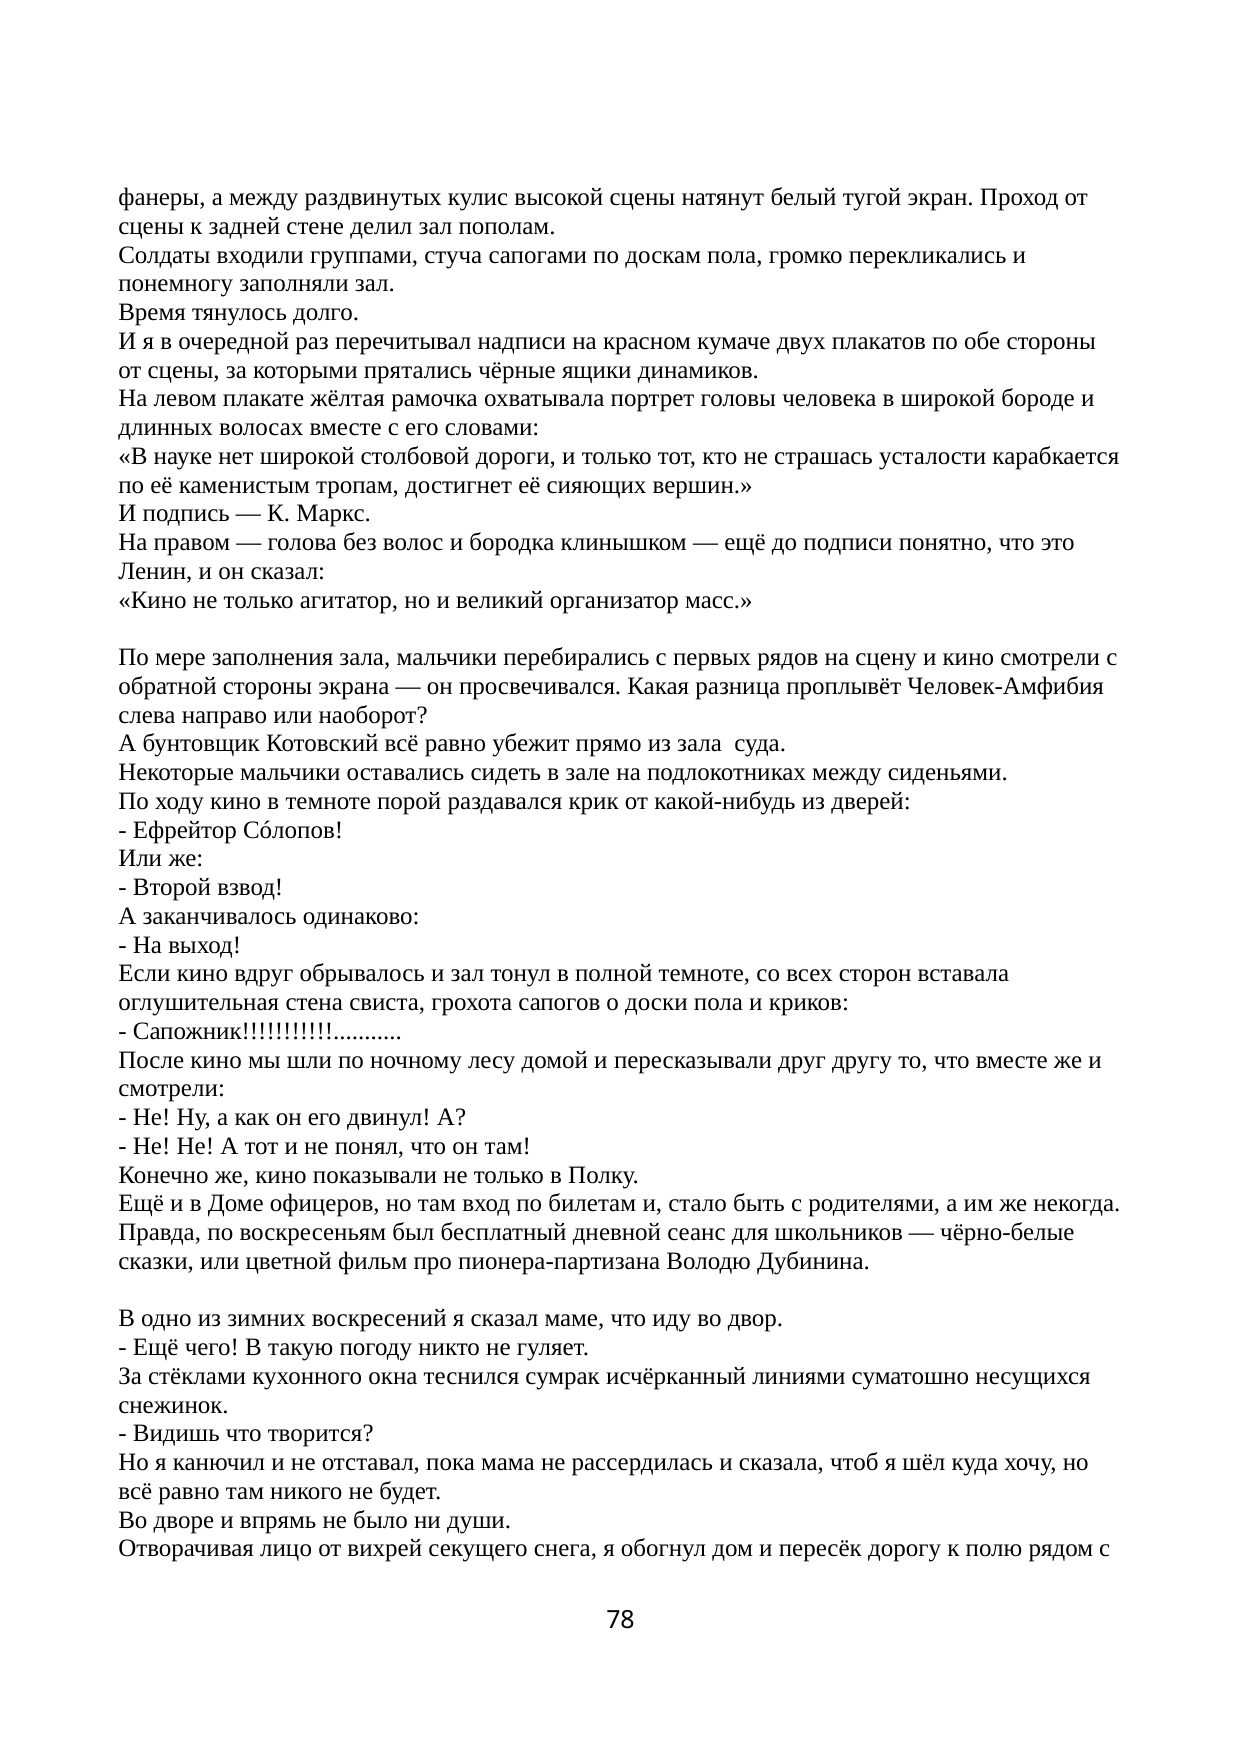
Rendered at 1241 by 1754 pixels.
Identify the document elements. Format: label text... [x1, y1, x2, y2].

text Правда, по воскресеньям был бесплатный дневной сеанс для школьников — чёрно-белые сказки, или цветной фильм про пионера-партизана Володю Дубинина. [118, 1217, 1122, 1275]
text По ходу кино в темноте порой раздавался крик от какой-нибудь из дверей: [118, 786, 1122, 815]
text - Ещё чего! В такую погоду никто не гуляет. [118, 1332, 1122, 1361]
text Если кино вдруг обрывалось и зал тонул в полной темноте, со всех сторон вставала оглушительная стена свиста, грохота сапогов о доски пола и криков: [118, 958, 1122, 1016]
text За стёклами кухонного окна теснился сумрак исчёрканный линиями суматошно несущихся снежинок. [118, 1361, 1122, 1418]
text - Второй взвод! [118, 872, 1122, 901]
text На правом — голова без волос и бородка клинышком — ещё до подписи понятно, что это Ленин, и он сказал: [118, 527, 1122, 585]
text Время тянулось долго. [118, 297, 1122, 326]
text В одно из зимних воскресений я сказал маме, что иду во двор. [118, 1303, 1122, 1332]
text Или же: [118, 843, 1122, 872]
text - Не! Не! А тот и не понял, что он там! [118, 1131, 1122, 1160]
text - Ефрейтор Сóлопов! [118, 815, 1122, 843]
text - На выход! [118, 930, 1122, 958]
text По мере заполнения зала, мальчики перебирались с первых рядов на сцену и кино смотрели с обратной стороны экрана — он просвечивался. Какая разница проплывёт Человек-Амфибия слева направо или наоборот? [118, 642, 1122, 728]
text А заканчивалось одинаково: [118, 901, 1122, 930]
text - Не! Ну, а как он его двинул! А? [118, 1102, 1122, 1131]
text - Видишь что творится? [118, 1418, 1122, 1447]
text Но я канючил и не отставал, пока мама не рассердилась и сказала, чтоб я шёл куда хочу, но всё равно там никого не будет. [118, 1447, 1122, 1505]
text «В науке нет широкой столбовой дороги, и только тот, кто не страшась усталости карабкается по её каменистым тропам, достигнет её сияющих вершин.» [118, 441, 1122, 498]
text Некоторые мальчики оставались сидеть в зале на подлокотниках между сиденьями. [118, 757, 1122, 786]
text Ещё и в Доме офицеров, но там вход по билетам и, стало быть с родителями, а им же некогда. [118, 1188, 1122, 1217]
text Солдаты входили группами, стуча сапогами по доскам пола, громко перекликались и понемногу заполняли зал. [118, 240, 1122, 297]
text И подпись — К. Маркс. [118, 498, 1122, 527]
text - Сапожник!!!!!!!!!!!........... [118, 1016, 1122, 1045]
text фанеры, а между раздвинутых кулис высокой сцены натянут белый тугой экран. Проход от сцены к задней стене делил зал пополам. [118, 182, 1122, 240]
text А бунтовщик Котовский всё равно убежит прямо из зала суда. [118, 728, 1122, 757]
text Отворачивая лицо от вихрей секущего снега, я обогнул дом и пересёк дорогу к полю рядом с [118, 1533, 1122, 1562]
text На левом плакате жёлтая рамочка охватывала портрет головы человека в широкой бороде и длинных волосах вместе с его словами: [118, 383, 1122, 441]
text После кино мы шли по ночному лесу домой и пересказывали друг другу то, что вместе же и смотрели: [118, 1045, 1122, 1102]
text Конечно же, кино показывали не только в Полку. [118, 1160, 1122, 1188]
text «Кино не только агитатор, но и великий организатор масс.» [118, 585, 1122, 613]
text Во дворе и впрямь не было ни души. [118, 1505, 1122, 1533]
text И я в очередной раз перечитывал надписи на красном кумаче двух плакатов по обе стороны от сцены, за которыми прятались чёрные ящики динамиков. [118, 326, 1122, 383]
